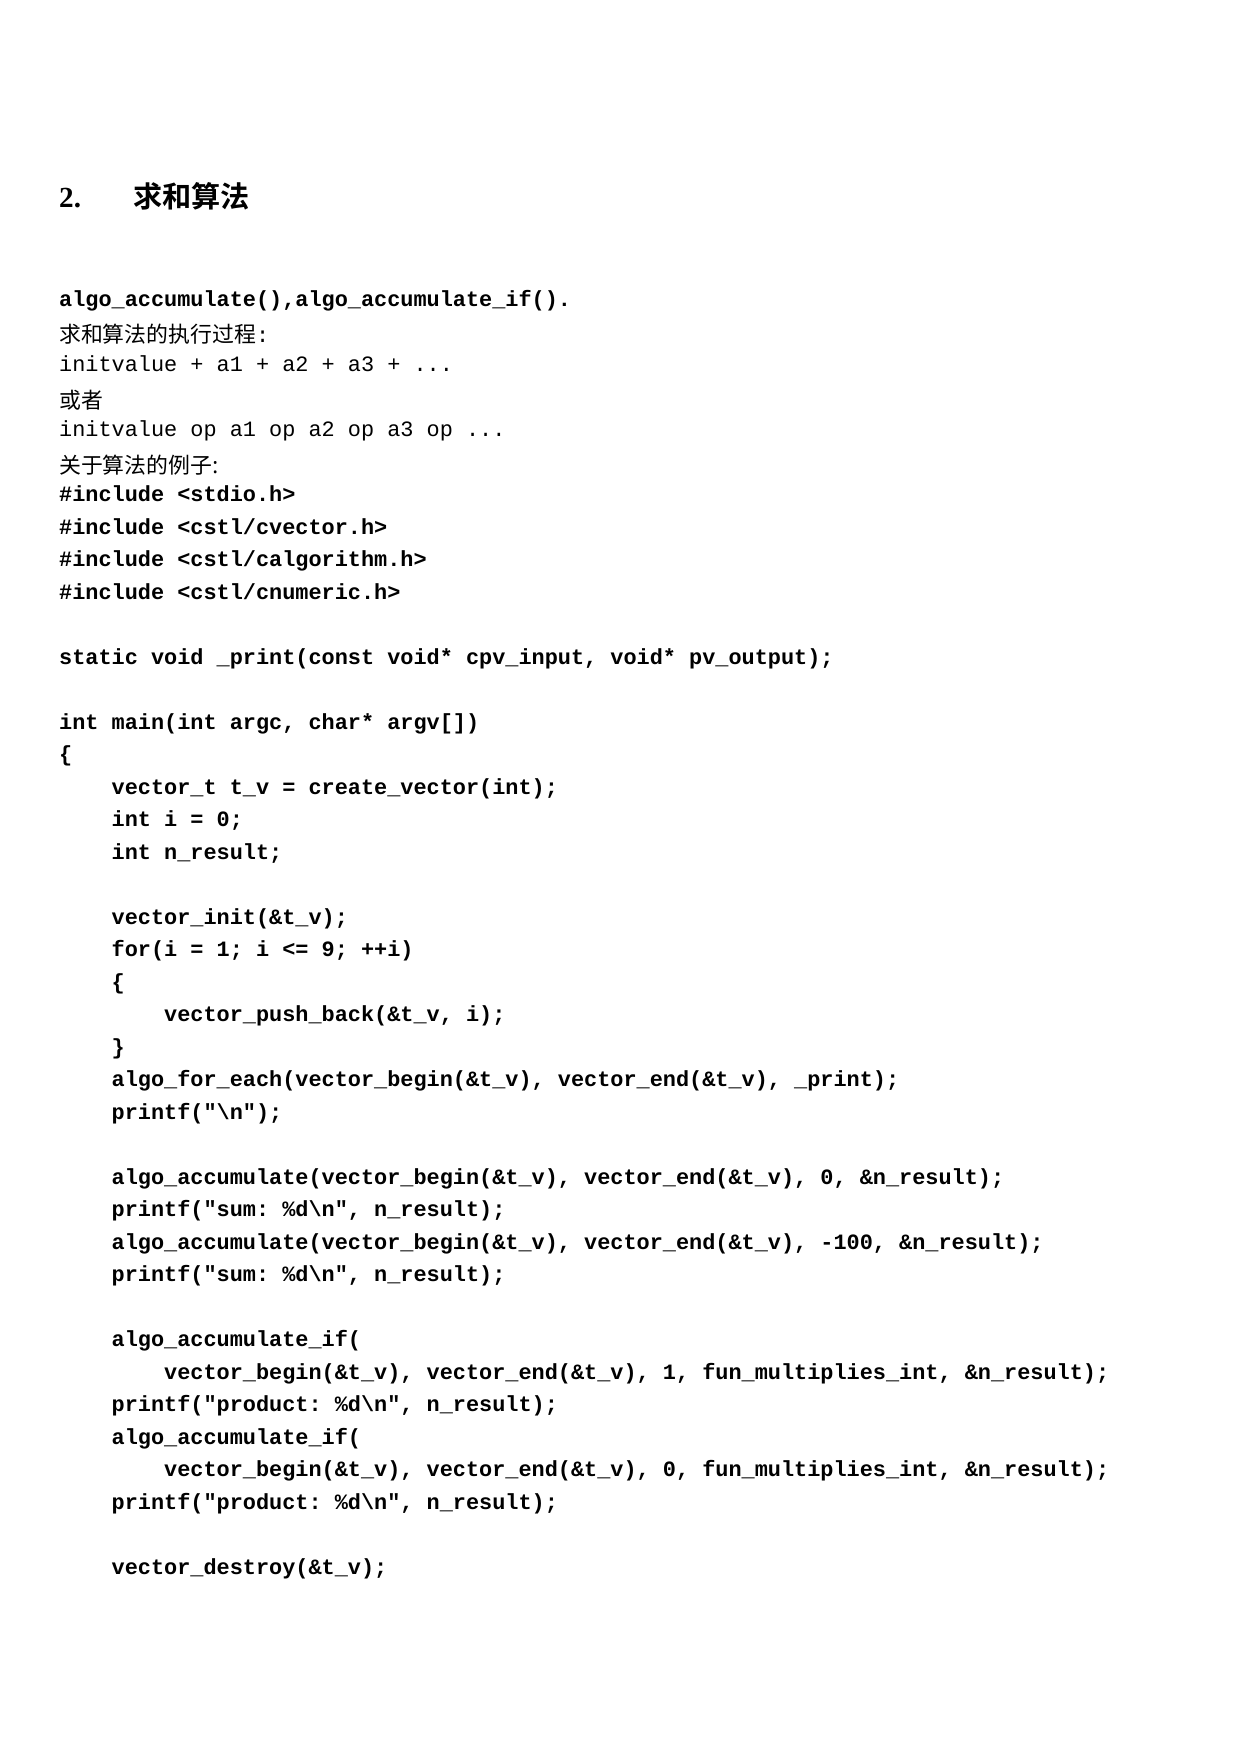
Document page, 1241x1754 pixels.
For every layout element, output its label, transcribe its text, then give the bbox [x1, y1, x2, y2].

text #include <cstl/cnumeric.h> [59, 577, 1181, 610]
text algo_accumulate_if( [59, 1325, 1181, 1357]
text { [59, 740, 1181, 772]
text printf("product: %d\n", n_result); [59, 1487, 1181, 1520]
text vector_t t_v = create_vector(int); [59, 772, 1181, 805]
text { [59, 967, 1181, 1000]
text algo_accumulate(vector_begin(&t_v), vector_end(&t_v), -100, &n_result); [59, 1227, 1181, 1260]
text initvalue + a1 + a2 + a3 + ... [59, 350, 1181, 382]
text algo_accumulate(vector_begin(&t_v), vector_end(&t_v), 0, &n_result); [59, 1162, 1181, 1195]
text printf("product: %d\n", n_result); [59, 1390, 1181, 1422]
text } [59, 1032, 1181, 1065]
text static void _print(const void* cpv_input, void* pv_output); [59, 642, 1181, 675]
subtitle 求和算法 [59, 162, 1181, 227]
text printf("sum: %d\n", n_result); [59, 1195, 1181, 1227]
text #include <cstl/calgorithm.h> [59, 545, 1181, 577]
text algo_for_each(vector_begin(&t_v), vector_end(&t_v), _print); [59, 1065, 1181, 1097]
text int main(int argc, char* argv[]) [59, 707, 1181, 740]
text initvalue op a1 op a2 op a3 op ... [59, 415, 1181, 447]
text 求和算法的执行过程: [59, 317, 1181, 350]
text algo_accumulate(),algo_accumulate_if(). [59, 285, 1181, 317]
text vector_destroy(&t_v); [59, 1552, 1181, 1585]
text 或者 [59, 382, 1181, 415]
text printf("\n"); [59, 1097, 1181, 1130]
text vector_begin(&t_v), vector_end(&t_v), 0, fun_multiplies_int, &n_result); [59, 1455, 1181, 1487]
text int n_result; [59, 837, 1181, 870]
text 关于算法的例子: [59, 447, 1181, 480]
text #include <cstl/cvector.h> [59, 512, 1181, 545]
text algo_accumulate_if( [59, 1422, 1181, 1455]
text vector_init(&t_v); [59, 902, 1181, 935]
text #include <stdio.h> [59, 480, 1181, 512]
text int i = 0; [59, 805, 1181, 837]
text for(i = 1; i <= 9; ++i) [59, 935, 1181, 967]
text printf("sum: %d\n", n_result); [59, 1260, 1181, 1292]
text vector_push_back(&t_v, i); [59, 1000, 1181, 1032]
text vector_begin(&t_v), vector_end(&t_v), 1, fun_multiplies_int, &n_result); [59, 1357, 1181, 1390]
